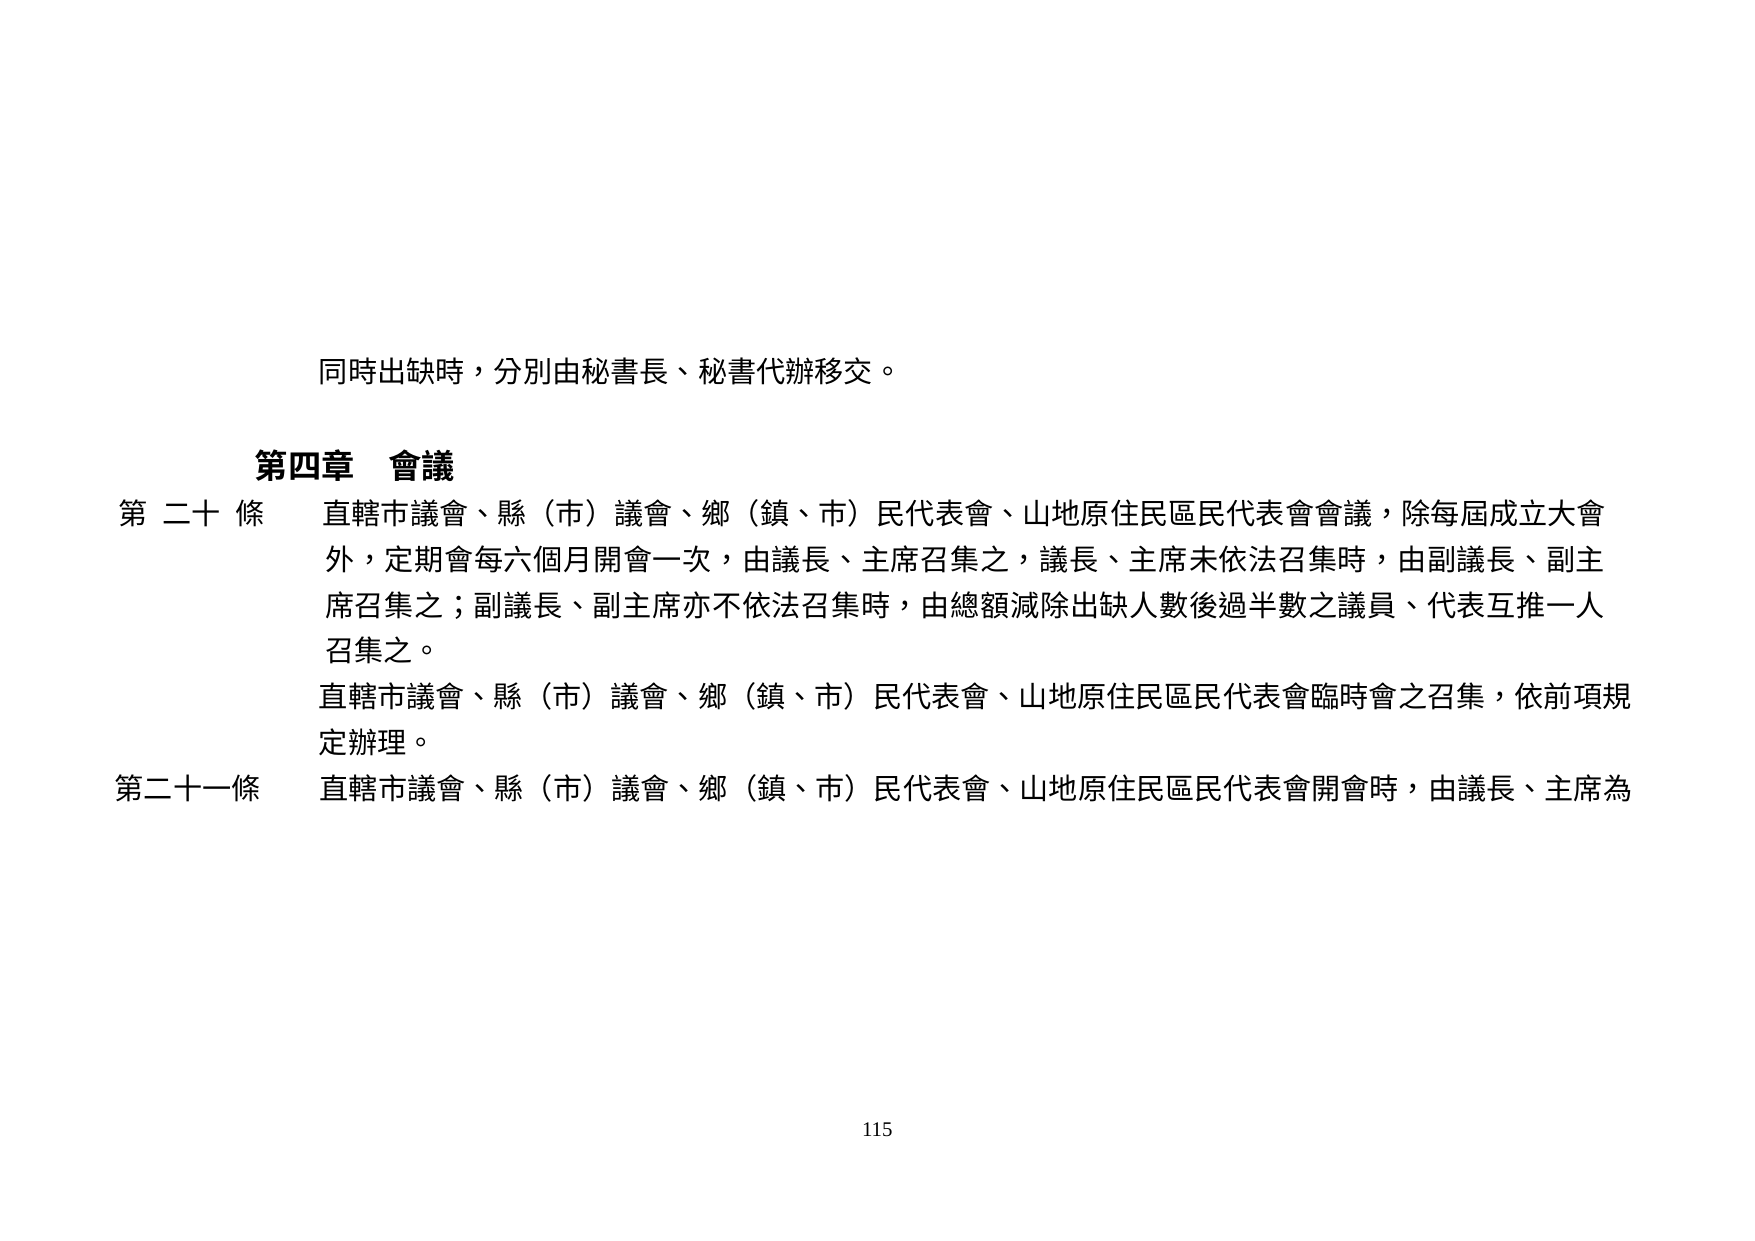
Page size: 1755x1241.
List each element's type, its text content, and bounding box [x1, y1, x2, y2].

text 同時出缺時，分別由秘書長、秘書代辦移交。 [114, 346, 1636, 392]
text 第四章 會議 [114, 440, 1636, 488]
text 第 二十 條 直轄巿議會、縣（巿）議會、鄉（鎮、巿）民代表會、山地原住民區民代表會會議，除每屆成立大會外，定期會每六個月開會一次，由議長、主席召集之，議長、主席未依法召集時，由副議長、副主席召集之；副議長、副主席亦不依法召集時，由總額減除出缺人數後過半數之議員、代表互推一人召集之。 [118, 488, 1606, 671]
text 直轄市議會、縣（市）議會、鄉（鎮、市）民代表會、山地原住民區民代表會臨時會之召集，依前項規定辦理。 [114, 671, 1636, 763]
text 第二十一條 直轄市議會、縣（市）議會、鄉（鎮、巿）民代表會、山地原住民區民代表會開會時，由議長、主席為 [114, 763, 1636, 808]
